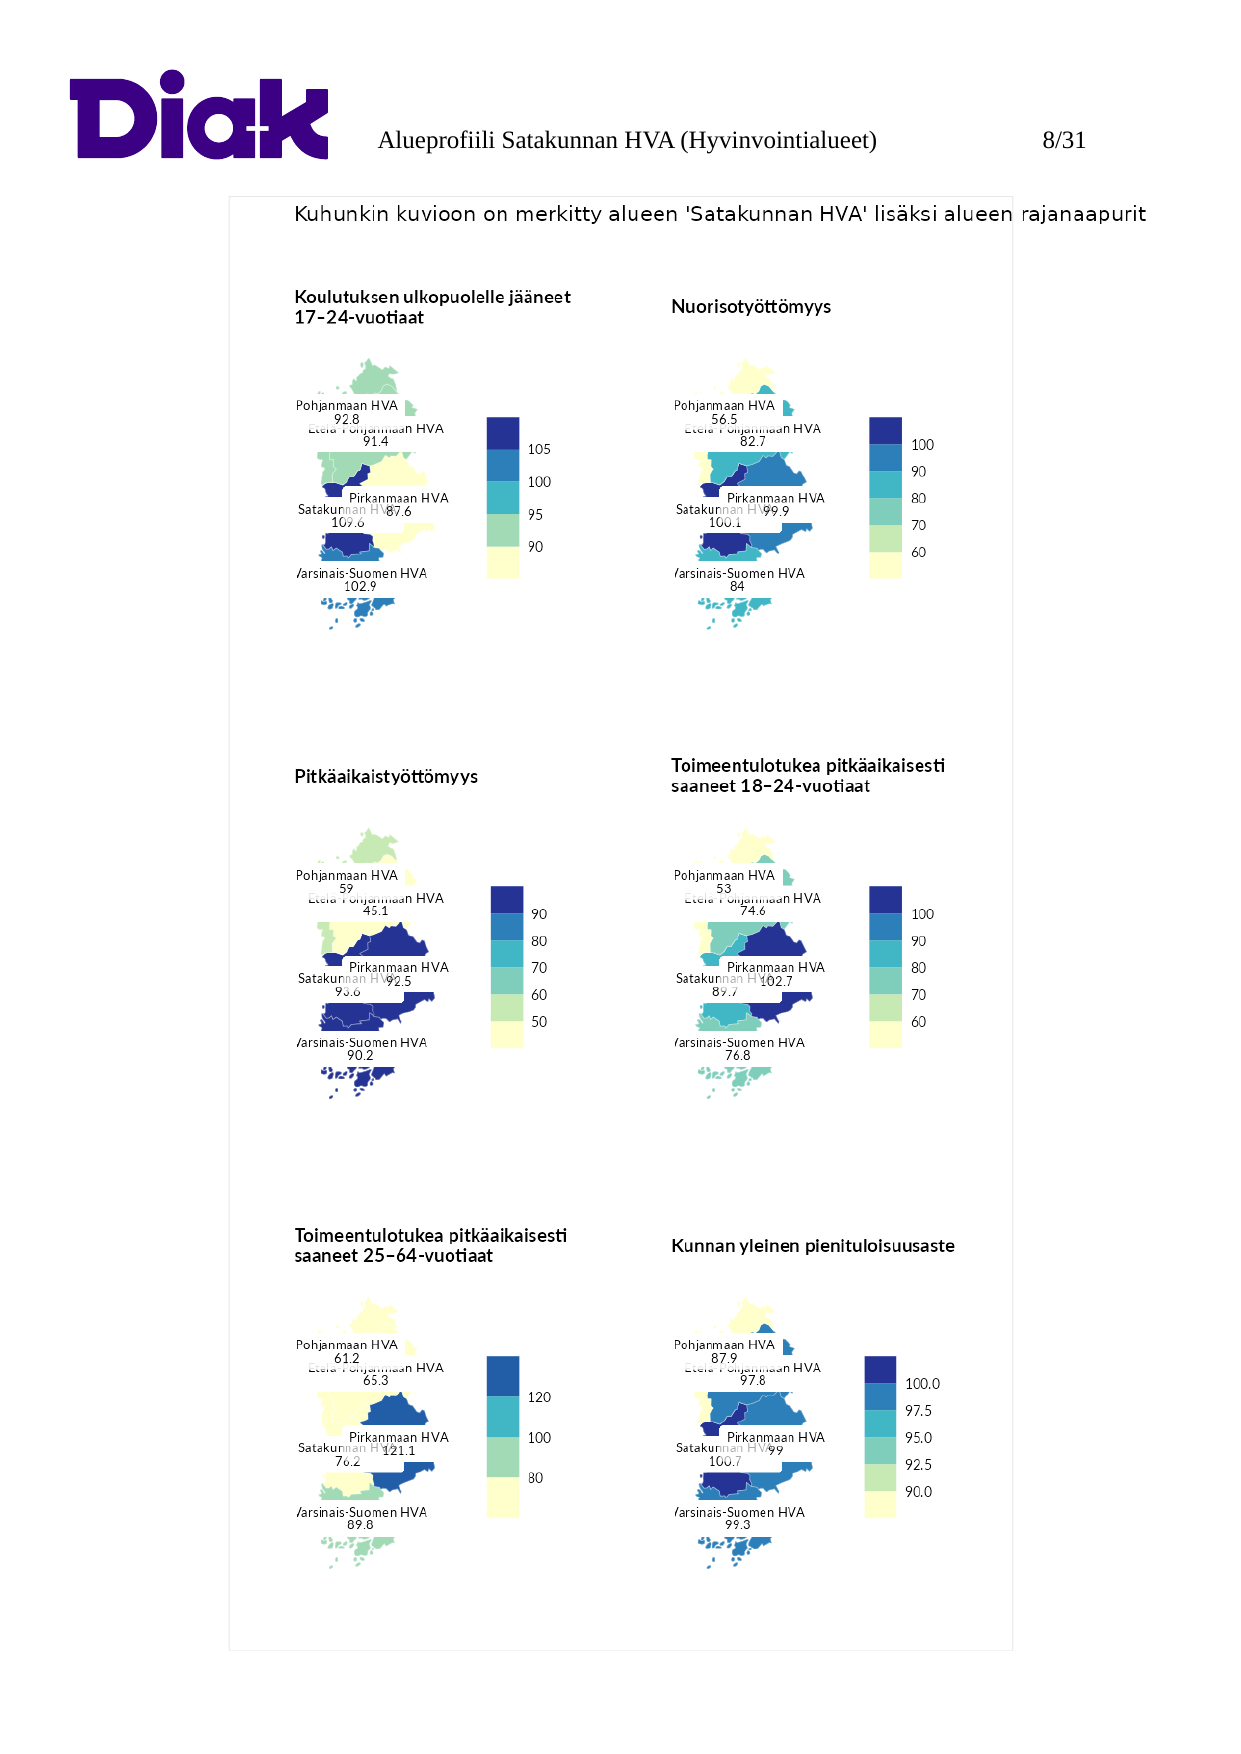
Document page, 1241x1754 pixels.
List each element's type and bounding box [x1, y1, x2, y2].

picture [61, 196, 1179, 1651]
